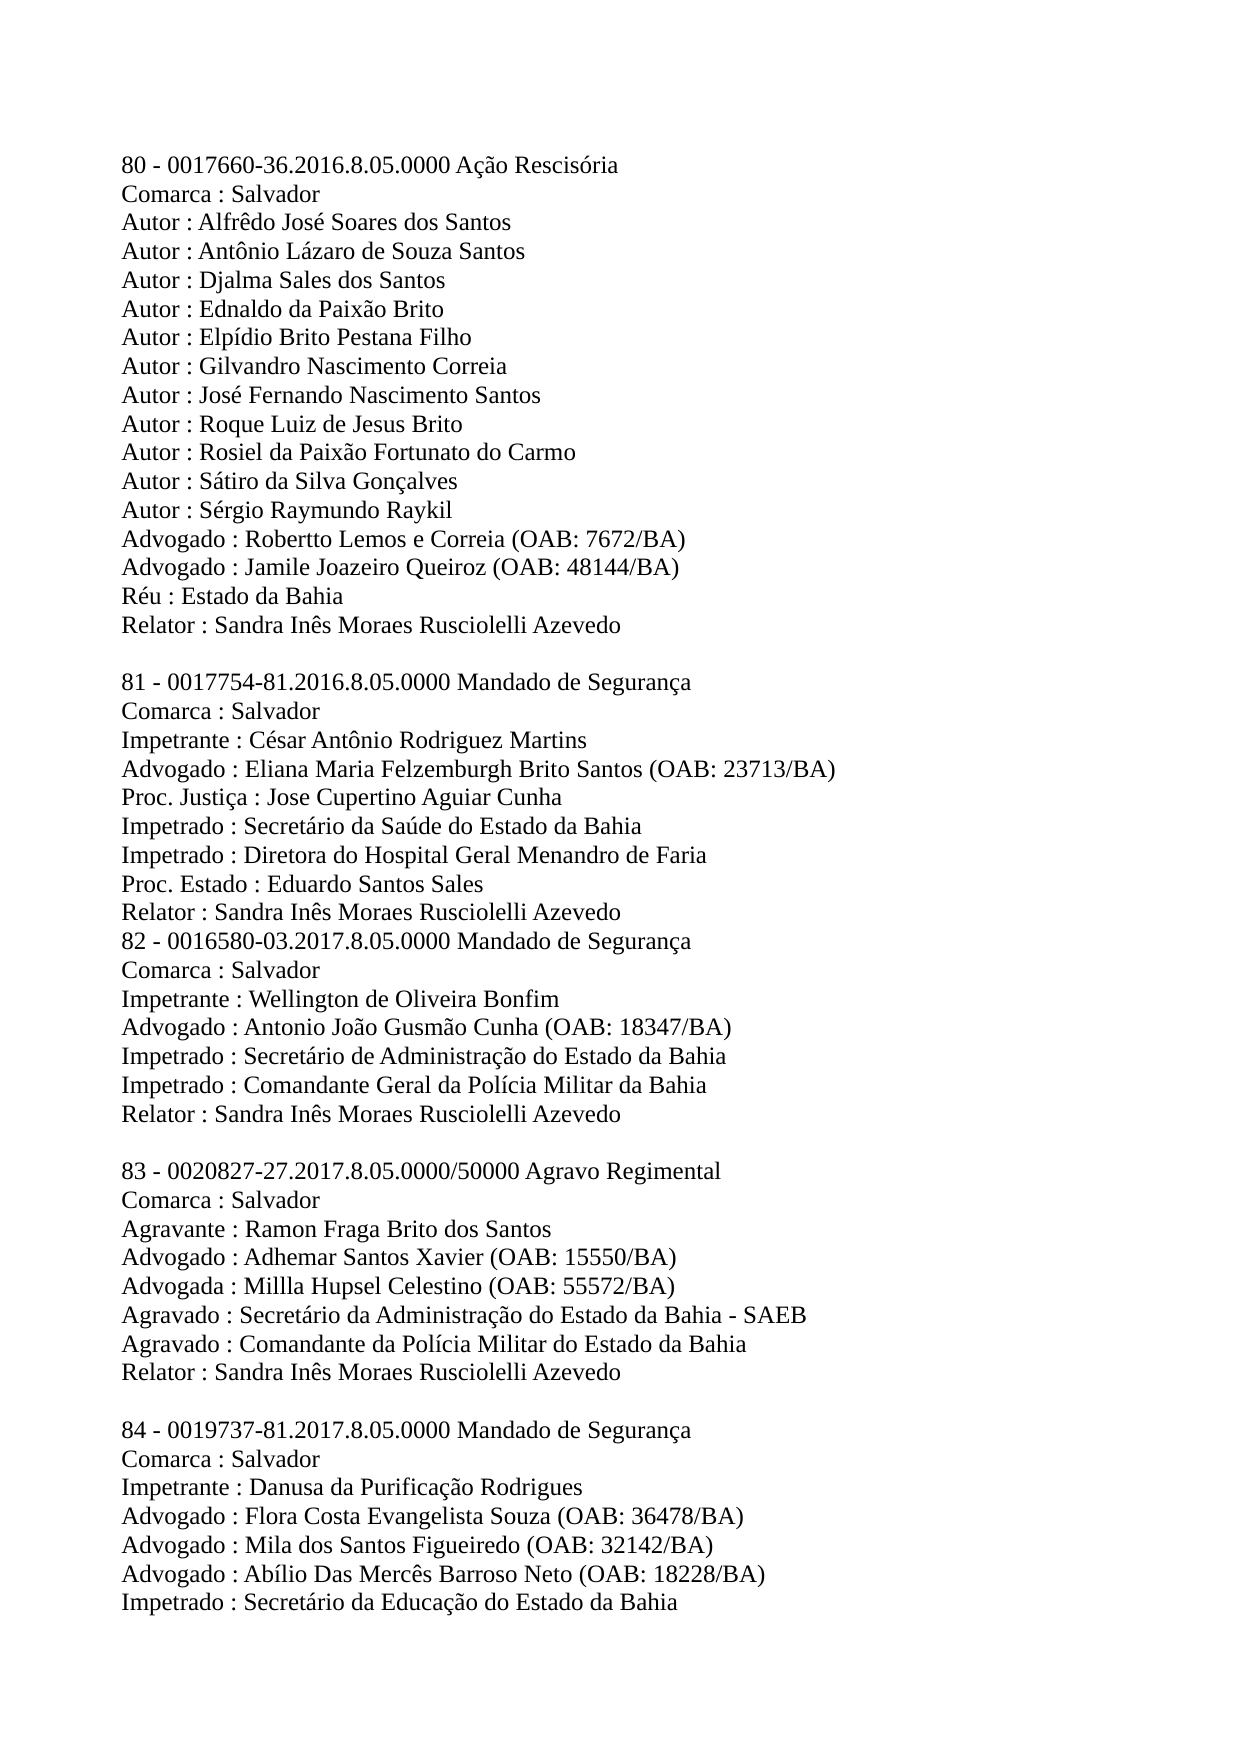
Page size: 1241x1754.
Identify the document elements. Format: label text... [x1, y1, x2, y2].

table_header 80 - 0017660-36.2016.8.05.0000 Ação Rescisória Comarca : Salvador Autor : Alfrêdo José Soares dos Santos Autor : Antônio Lázaro de Souza Santos Autor : Djalma Sales dos Santos Autor : Ednaldo da Paixão Brito Autor : Elpídio Brito Pestana Filho Autor : Gilvandro Nascimento Correia Autor : José Fernando Nascimento Santos Autor : Roque Luiz de Jesus Brito Autor : Rosiel da Paixão Fortunato do Carmo Autor : Sátiro da Silva Gonçalves Autor : Sérgio Raymundo Raykil Advogado : Robertto Lemos e Correia (OAB: 7672/BA) Advogado : Jamile Joazeiro Queiroz (OAB: 48144/BA) Réu : Estado da Bahia Relator : Sandra Inês Moraes Rusciolelli Azevedo 81 - 0017754-81.2016.8.05.0000 Mandado de Segurança Comarca : Salvador Impetrante : César Antônio Rodriguez Martins Advogado : Eliana Maria Felzemburgh Brito Santos (OAB: 23713/BA) Proc. Justiça : Jose Cupertino Aguiar Cunha Impetrado : Secretário da Saúde do Estado da Bahia Impetrado : Diretora do Hospital Geral Menandro de Faria Proc. Estado : Eduardo Santos Sales Relator : Sandra Inês Moraes Rusciolelli Azevedo 82 - 0016580-03.2017.8.05.0000 Mandado de Segurança Comarca : Salvador Impetrante : Wellington de Oliveira Bonfim Advogado : Antonio João Gusmão Cunha (OAB: 18347/BA) Impetrado : Secretário de Administração do Estado da Bahia Impetrado : Comandante Geral da Polícia Militar da Bahia Relator : Sandra Inês Moraes Rusciolelli Azevedo 83 - 0020827-27.2017.8.05.0000/50000 Agravo Regimental Comarca : Salvador Agravante : Ramon Fraga Brito dos Santos Advogado : Adhemar Santos Xavier (OAB: 15550/BA) Advogada : Millla Hupsel Celestino (OAB: 55572/BA) Agravado : Secretário da Administração do Estado da Bahia - SAEB Agravado : Comandante da Polícia Militar do Estado da Bahia Relator : Sandra Inês Moraes Rusciolelli Azevedo 84 - 0019737-81.2017.8.05.0000 Mandado de Segurança Comarca : Salvador Impetrante : Danusa da Purificação Rodrigues Advogado : Flora Costa Evangelista Souza (OAB: 36478/BA) Advogado : Mila dos Santos Figueiredo (OAB: 32142/BA) Advogado : Abílio Das Mercês Barroso Neto (OAB: 18228/BA) Impetrado : Secretário da Educação do Estado da Bahia [118, 118, 1122, 1619]
